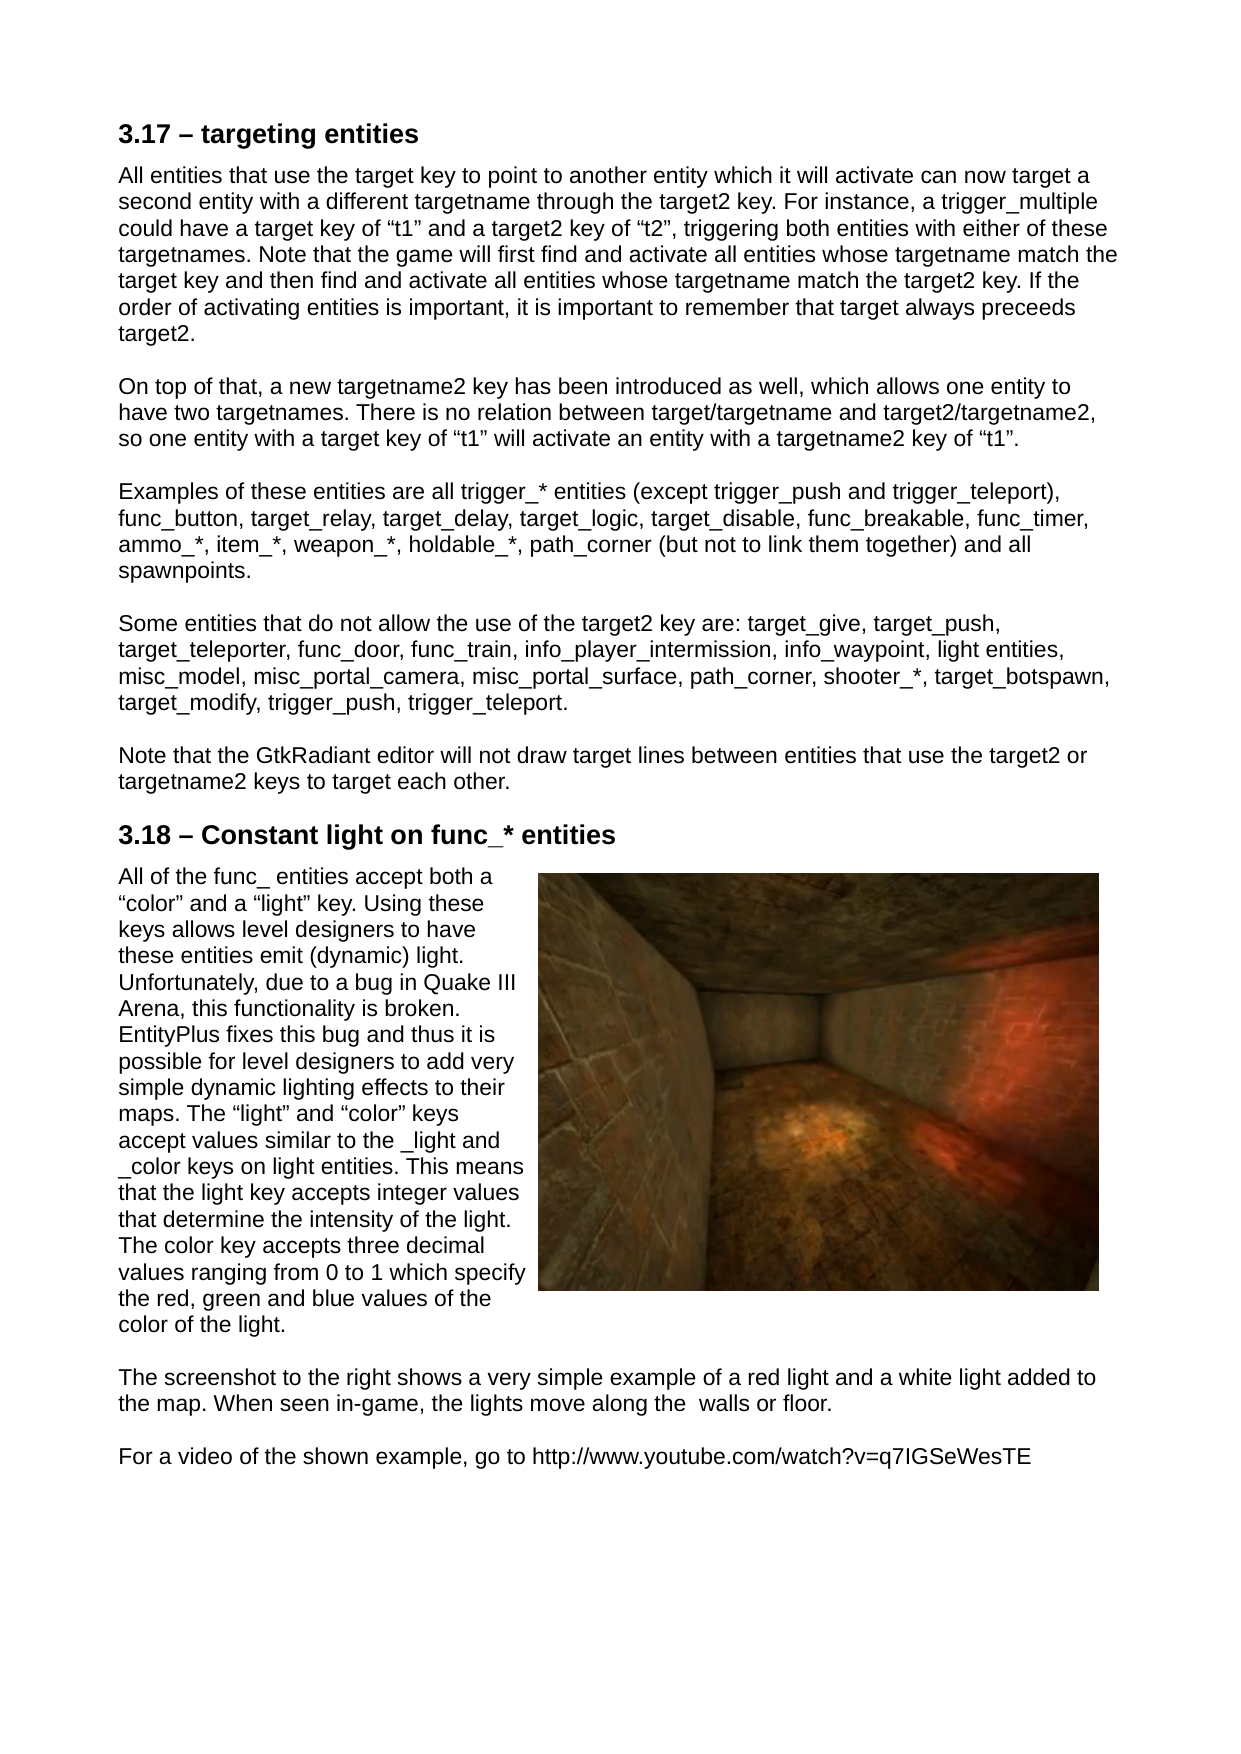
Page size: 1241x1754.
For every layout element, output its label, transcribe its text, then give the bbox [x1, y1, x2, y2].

text The screenshot to the right shows a very simple example of a red light and a white light added to the map. When seen in-game, the lights move along the walls or floor. [118, 1364, 1122, 1417]
picture [538, 873, 1099, 1291]
text All of the func_ entities accept both a “color” and a “light” key. Using these keys allows level designers to have these entities emit (dynamic) light. Unfortunately, due to a bug in Quake III Arena, this functionality is broken. EntityPlus fixes this bug and thus it is possible for level designers to add very simple dynamic lighting effects to their maps. The “light” and “color” keys accept values similar to the _light and _color keys on light entities. This means that the light key accepts integer values that determine the intensity of the light. The color key accepts three decimal values ranging from 0 to 1 which specify the red, green and blue values of the color of the light. [118, 863, 1122, 1337]
subtitle 3.18 – Constant light on func_* entities [118, 819, 1122, 851]
text On top of that, a new targetname2 key has been introduced as well, which allows one entity to have two targetnames. There is no relation between target/targetname and target2/targetname2, so one entity with a target key of “t1” will activate an entity with a targetname2 key of “t1”. [118, 373, 1122, 452]
text Some entities that do not allow the use of the target2 key are: target_give, target_push, target_teleporter, func_door, func_train, info_player_intermission, info_waypoint, light entities, misc_model, misc_portal_camera, misc_portal_surface, path_corner, shooter_*, target_botspawn, target_modify, trigger_push, trigger_teleport. [118, 610, 1122, 715]
text All entities that use the target key to point to another entity which it will activate can now target a second entity with a different targetname through the target2 key. For instance, a trigger_multiple could have a target key of “t1” and a target2 key of “t2”, triggering both entities with either of these targetnames. Note that the game will first find and activate all entities whose targetname match the target key and then find and activate all entities whose targetname match the target2 key. If the order of activating entities is important, it is important to remember that target always preceeds target2. [118, 162, 1122, 346]
text Examples of these entities are all trigger_* entities (except trigger_push and trigger_teleport), func_button, target_relay, target_delay, target_logic, target_disable, func_breakable, func_timer, ammo_*, item_*, weapon_*, holdable_*, path_corner (but not to link them together) and all spawnpoints. [118, 478, 1122, 583]
text For a video of the shown example, go to http://www.youtube.com/watch?v=q7IGSeWesTE [118, 1443, 1122, 1469]
subtitle 3.17 – targeting entities [118, 118, 1122, 149]
text Note that the GtkRadiant editor will not draw target lines between entities that use the target2 or targetname2 keys to target each other. [118, 742, 1122, 794]
